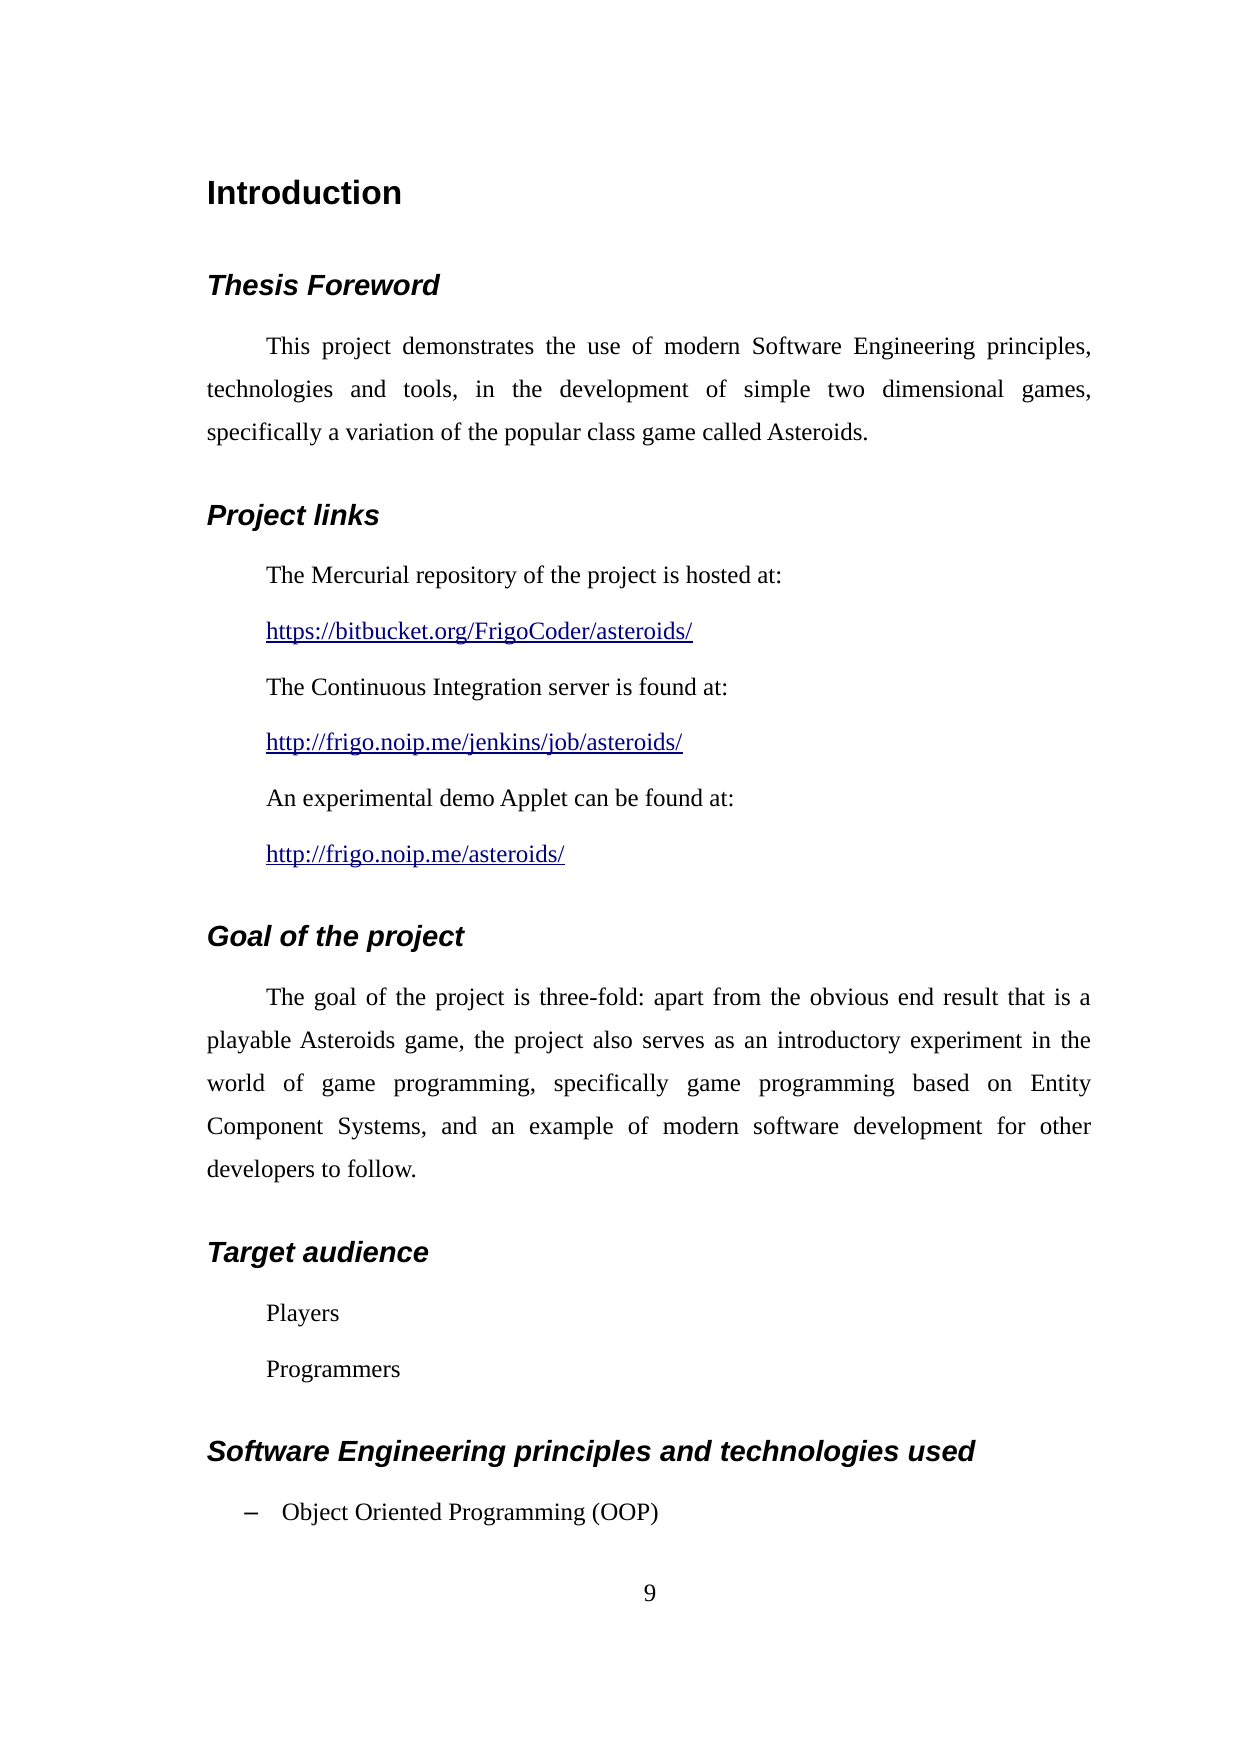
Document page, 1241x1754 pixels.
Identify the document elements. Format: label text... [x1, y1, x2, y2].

text The goal of the project is three-fold: apart from the obvious end result that is a playable Asteroids game, the project also serves as an introductory experiment in the world of game programming, specifically game programming based on Entity Component Systems, and an example of modern software development for other developers to follow. [207, 982, 1093, 1183]
subtitle Thesis Foreword [207, 268, 1093, 302]
text The Continuous Integration server is found at: [207, 672, 1093, 701]
subtitle Goal of the project [207, 919, 1093, 953]
text The Mercurial repository of the project is hosted at: [207, 561, 1093, 589]
list Object Oriented Programming (OOP) [244, 1497, 1093, 1526]
text http://frigo.noip.me/jenkins/job/asteroids/ [207, 727, 1093, 756]
subtitle Introduction [207, 173, 1093, 211]
text An experimental demo Applet can be found at: [207, 783, 1093, 812]
subtitle Target audience [207, 1235, 1093, 1269]
subtitle Project links [207, 498, 1093, 531]
text http://frigo.noip.me/asteroids/ [207, 839, 1093, 867]
text Programmers [207, 1354, 1093, 1382]
text Players [207, 1298, 1093, 1327]
subtitle Software Engineering principles and technologies used [207, 1434, 1093, 1468]
text This project demonstrates the use of modern Software Engineering principles, technologies and tools, in the development of simple two dimensional games, specifically a variation of the popular class game called Asteroids. [207, 331, 1093, 446]
text https://bitbucket.org/FrigoCoder/asteroids/ [207, 616, 1093, 645]
